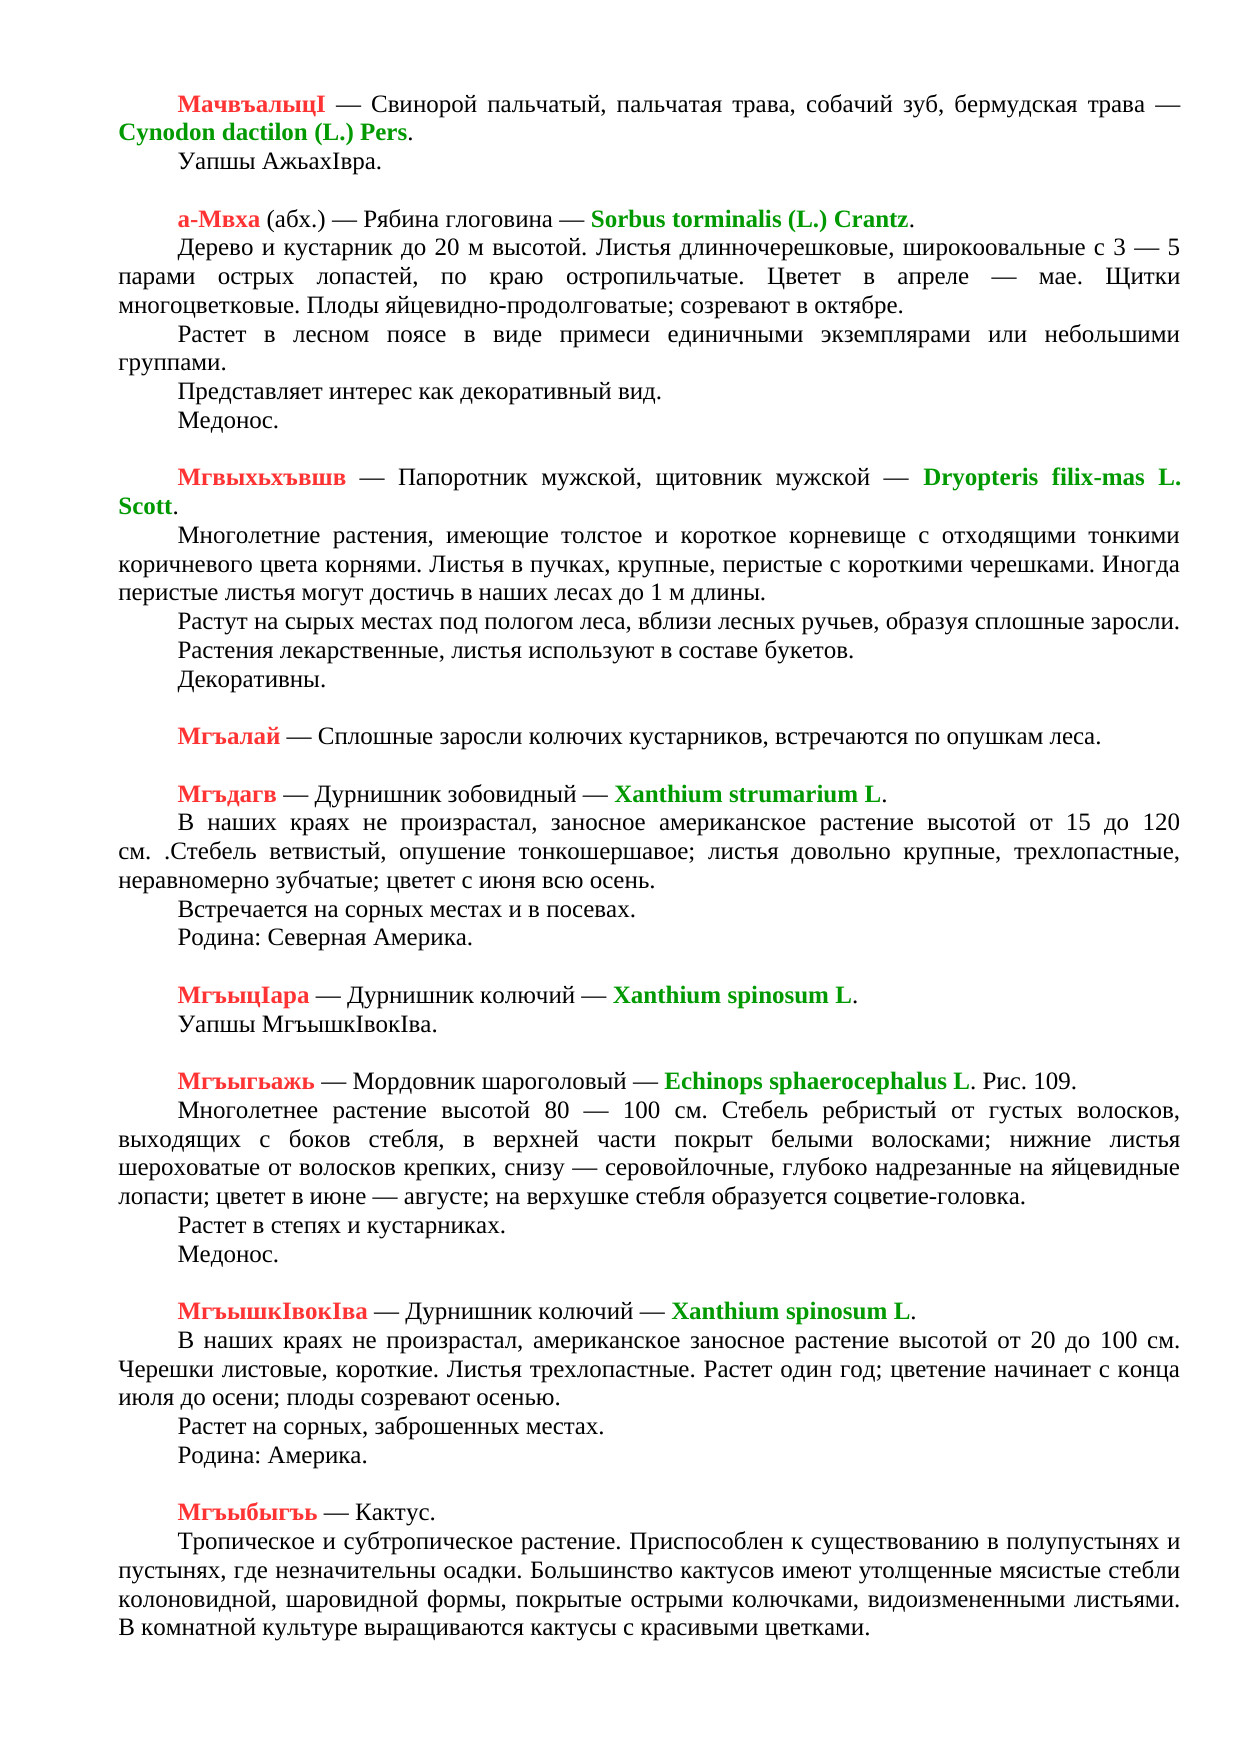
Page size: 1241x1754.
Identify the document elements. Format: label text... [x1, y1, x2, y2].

text В наших краях не произрастал, заносное американское растение высотой от 15 до 120 см. .Стебель ветвистый, опушение тонкошершавое; листья довольно крупные, трехлопастные, неравномерно зубчатые; цветет с июня всю осень. [118, 807, 1181, 894]
text Тропическое и субтропическое растение. Приспособлен к существованию в полупустынях и пустынях, где незначительны осадки. Большинство кактусов имеют утолщенные мясистые стебли колоновидной, шаровидной формы, покрытые острыми колючками, видоизмененными листьями. В комнатной культуре выращиваются кактусы с красивыми цветками. [118, 1526, 1181, 1641]
text Растет в лесном поясе в виде примеси единичными экземплярами или небольшими группами. [118, 319, 1181, 376]
text Многолетние растения, имеющие толстое и короткое корневище с отходящими тонкими коричневого цвета корнями. Листья в пучках, крупные, перистые с короткими черешками. Иногда перистые листья могут достичь в наших лесах до 1 м длины. [118, 520, 1181, 606]
text Растет на сорных, заброшенных местах. [118, 1411, 1181, 1440]
text Мгвыхьхъвшв — Папоротник мужской, щитовник мужской — Dryopteris filix-mas L. Scott. [118, 462, 1181, 520]
text Многолетнее растение высотой 80 — 100 см. Стебель ребристый от густых волосков, выходящих с боков стебля, в верхней части покрыт белыми волосками; нижние листья шероховатые от волосков крепких, снизу — серовойлочные, глубоко надрезанные на яйцевидные лопасти; цветет в июне — августе; на верхушке стебля образуется соцветие-головка. [118, 1095, 1181, 1210]
text Растут на сырых местах под пологом леса, вблизи лесных ручьев, образуя сплошные заросли. [118, 606, 1181, 635]
text Уапшы МгъышкIвокIва. [118, 1009, 1181, 1037]
text Встречается на сорных местах и в посевах. [118, 894, 1181, 922]
text Медонос. [118, 1239, 1181, 1267]
text Мгъдагв — Дурнишник зобовидный — Xanthium strumarium L. [118, 779, 1181, 807]
text Медонос. [118, 405, 1181, 434]
text МгъышкIвокIва — Дурнишник колючий — Xanthium spinosum L. [118, 1296, 1181, 1325]
text В наших краях не произрастал, американское заносное растение высотой от 20 до 100 см. Черешки листовые, короткие. Листья трехлопастные. Растет один год; цветение начинает с конца июля до осени; плоды созревают осенью. [118, 1325, 1181, 1411]
text МгъыцIара — Дурнишник колючий — Xanthium spinosum L. [118, 980, 1181, 1009]
text Дерево и кустарник до 20 м высотой. Листья длинночерешковые, широкоовальные с 3 — 5 парами острых лопастей, по краю остропильчатые. Цветет в апреле — мае. Щитки многоцветковые. Плоды яйцевидно-продолговатые; созревают в октябре. [118, 232, 1181, 319]
text Мгъыгьажь — Мордовник шароголовый — Echinops sphaerocephalus L. Рис. 109. [118, 1066, 1181, 1095]
text Уапшы АжьахIвра. [118, 146, 1181, 175]
text МачвъалыцI — Свинорой пальчатый, пальчатая трава, собачий зуб, бермудская трава — Cynodon dactilon (L.) Pers. [118, 89, 1181, 146]
text Родина: Америка. [118, 1440, 1181, 1469]
text Растет в степях и кустарниках. [118, 1210, 1181, 1239]
text Мгъыбыгъь — Кактус. [118, 1497, 1181, 1526]
text а-Мвха (абх.) — Рябина глоговина — Sorbus torminalis (L.) Crantz. [118, 204, 1181, 232]
text Декоративны. [118, 664, 1181, 692]
text Растения лекарственные, листья используют в составе букетов. [118, 635, 1181, 664]
text Представляет интерес как декоративный вид. [118, 376, 1181, 405]
text Мгъалай — Сплошные заросли колючих кустарников, встречаются по опушкам леса. [118, 721, 1181, 750]
text Родина: Северная Америка. [118, 922, 1181, 951]
